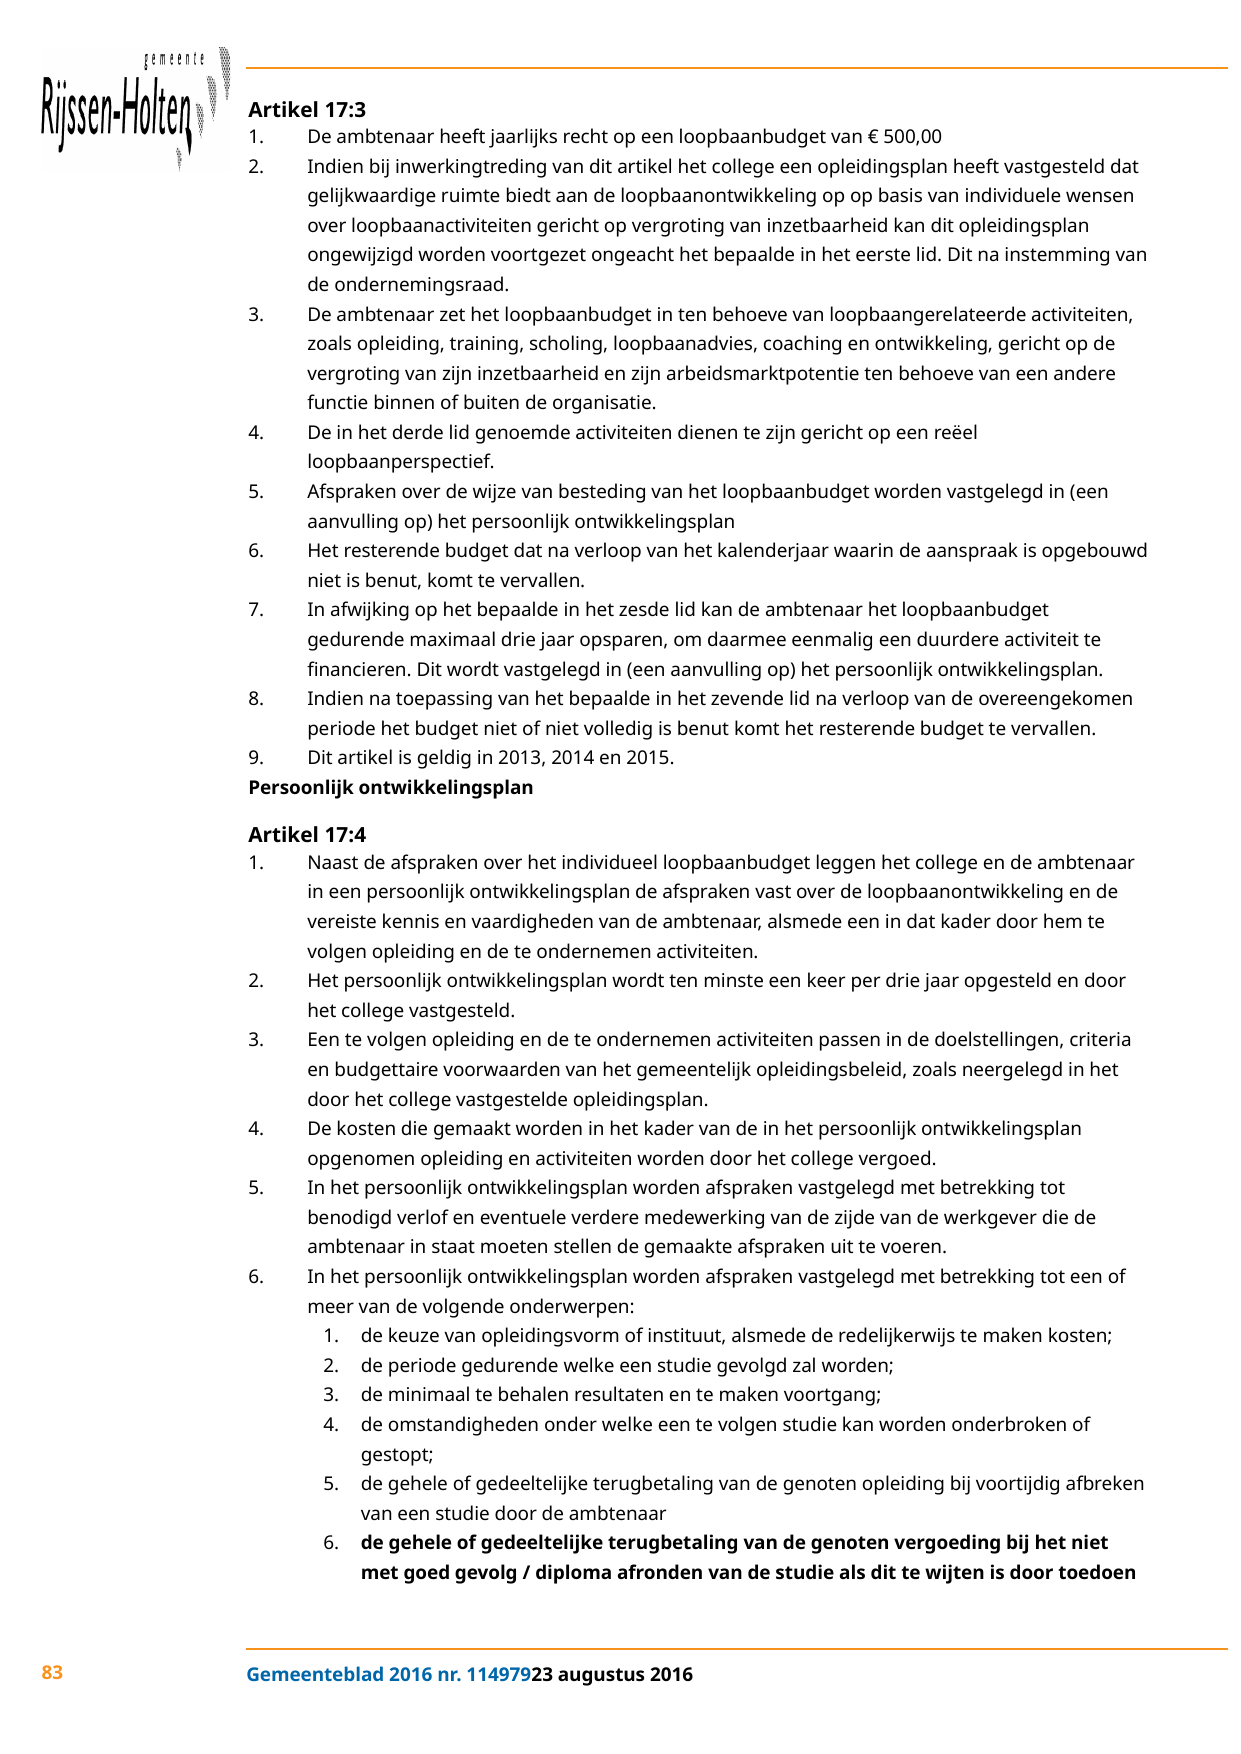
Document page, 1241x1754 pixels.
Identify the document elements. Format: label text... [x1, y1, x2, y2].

list Dit artikel is geldig in 2013, 2014 en 2015. [248, 744, 1152, 770]
list De ambtenaar zet het loopbaanbudget in ten behoeve van loopbaangerelateerde activiteiten, zoals opleiding, training, scholing, loopbaanadvies, coaching en ontwikkeling, gericht op de vergroting van zijn inzetbaarheid en zijn arbeidsmarktpotentie ten behoeve van een andere functie binnen of buiten de organisatie. [248, 301, 1152, 415]
list In afwijking op het bepaalde in het zesde lid kan de ambtenaar het loopbaanbudget gedurende maximaal drie jaar opsparen, om daarmee eenmalig een duurdere activiteit te financieren. Dit wordt vastgelegd in (een aanvulling op) het persoonlijk ontwikkelingsplan. [248, 597, 1152, 681]
list de periode gedurende welke een studie gevolgd zal worden; [323, 1352, 1152, 1378]
list Het resterende budget dat na verloop van het kalenderjaar waarin de aanspraak is opgebouwd niet is benut, komt te vervallen. [248, 537, 1152, 593]
list Een te volgen opleiding en de te ondernemen activiteiten passen in de doelstellingen, criteria en budgettaire voorwaarden van het gemeentelijk opleidingsbeleid, zoals neergelegd in het door het college vastgestelde opleidingsplan. [248, 1027, 1152, 1111]
list Afspraken over de wijze van besteding van het loopbaanbudget worden vastgelegd in (een aanvulling op) het persoonlijk ontwikkelingsplan [248, 478, 1152, 533]
list Indien na toepassing van het bepaalde in het zevende lid na verloop van de overeengekomen periode het budget niet of niet volledig is benut komt het resterende budget te vervallen. [248, 685, 1152, 741]
list De in het derde lid genoemde activiteiten dienen te zijn gericht op een reëel loopbaanperspectief. [248, 419, 1152, 474]
list de minimaal te behalen resultaten en te maken voortgang; [323, 1382, 1152, 1407]
text Artikel 17:4 [248, 821, 1152, 849]
list de gehele of gedeeltelijke terugbetaling van de genoten opleiding bij voortijdig afbreken van een studie door de ambtenaar [323, 1470, 1152, 1526]
list de omstandigheden onder welke een te volgen studie kan worden onderbroken of gestopt; [323, 1411, 1152, 1466]
list De kosten die gemaakt worden in het kader van de in het persoonlijk ontwikkelingsplan opgenomen opleiding en activiteiten worden door het college vergoed. [248, 1115, 1152, 1171]
list de gehele of gedeeltelijke terugbetaling van de genoten vergoeding bij het niet met goed gevolg / diploma afronden van de studie als dit te wijten is door toedoen [323, 1529, 1152, 1585]
list Naast de afspraken over het individueel loopbaanbudget leggen het college en de ambtenaar in een persoonlijk ontwikkelingsplan de afspraken vast over de loopbaanontwikkeling en de vereiste kennis en vaardigheden van de ambtenaar, alsmede een in dat kader door hem te volgen opleiding en de te ondernemen activiteiten. [248, 849, 1152, 963]
list Het persoonlijk ontwikkelingsplan wordt ten minste een keer per drie jaar opgesteld en door het college vastgesteld. [248, 967, 1152, 1023]
list Indien bij inwerkingtreding van dit artikel het college een opleidingsplan heeft vastgesteld dat gelijkwaardige ruimte biedt aan de loopbaanontwikkeling op op basis van individuele wensen over loopbaanactiviteiten gericht op vergroting van inzetbaarheid kan dit opleidingsplan ongewijzigd worden voortgezet ongeacht het bepaalde in het eerste lid. Dit na instemming van de ondernemingsraad. [248, 153, 1152, 297]
list de keuze van opleidingsvorm of instituut, alsmede de redelijkerwijs te maken kosten; [323, 1322, 1152, 1348]
list In het persoonlijk ontwikkelingsplan worden afspraken vastgelegd met betrekking tot benodigd verlof en eventuele verdere medewerking van de zijde van de werkgever die de ambtenaar in staat moeten stellen de gemaakte afspraken uit te voeren. [248, 1174, 1152, 1259]
text Persoonlijk ontwikkelingsplan [248, 774, 1152, 800]
list De ambtenaar heeft jaarlijks recht op een loopbaanbudget van € 500,00 [248, 123, 1152, 149]
list In het persoonlijk ontwikkelingsplan worden afspraken vastgelegd met betrekking tot een of meer van de volgende onderwerpen: [248, 1263, 1152, 1318]
picture [41, 47, 231, 172]
text Artikel 17:3 [248, 95, 1152, 123]
